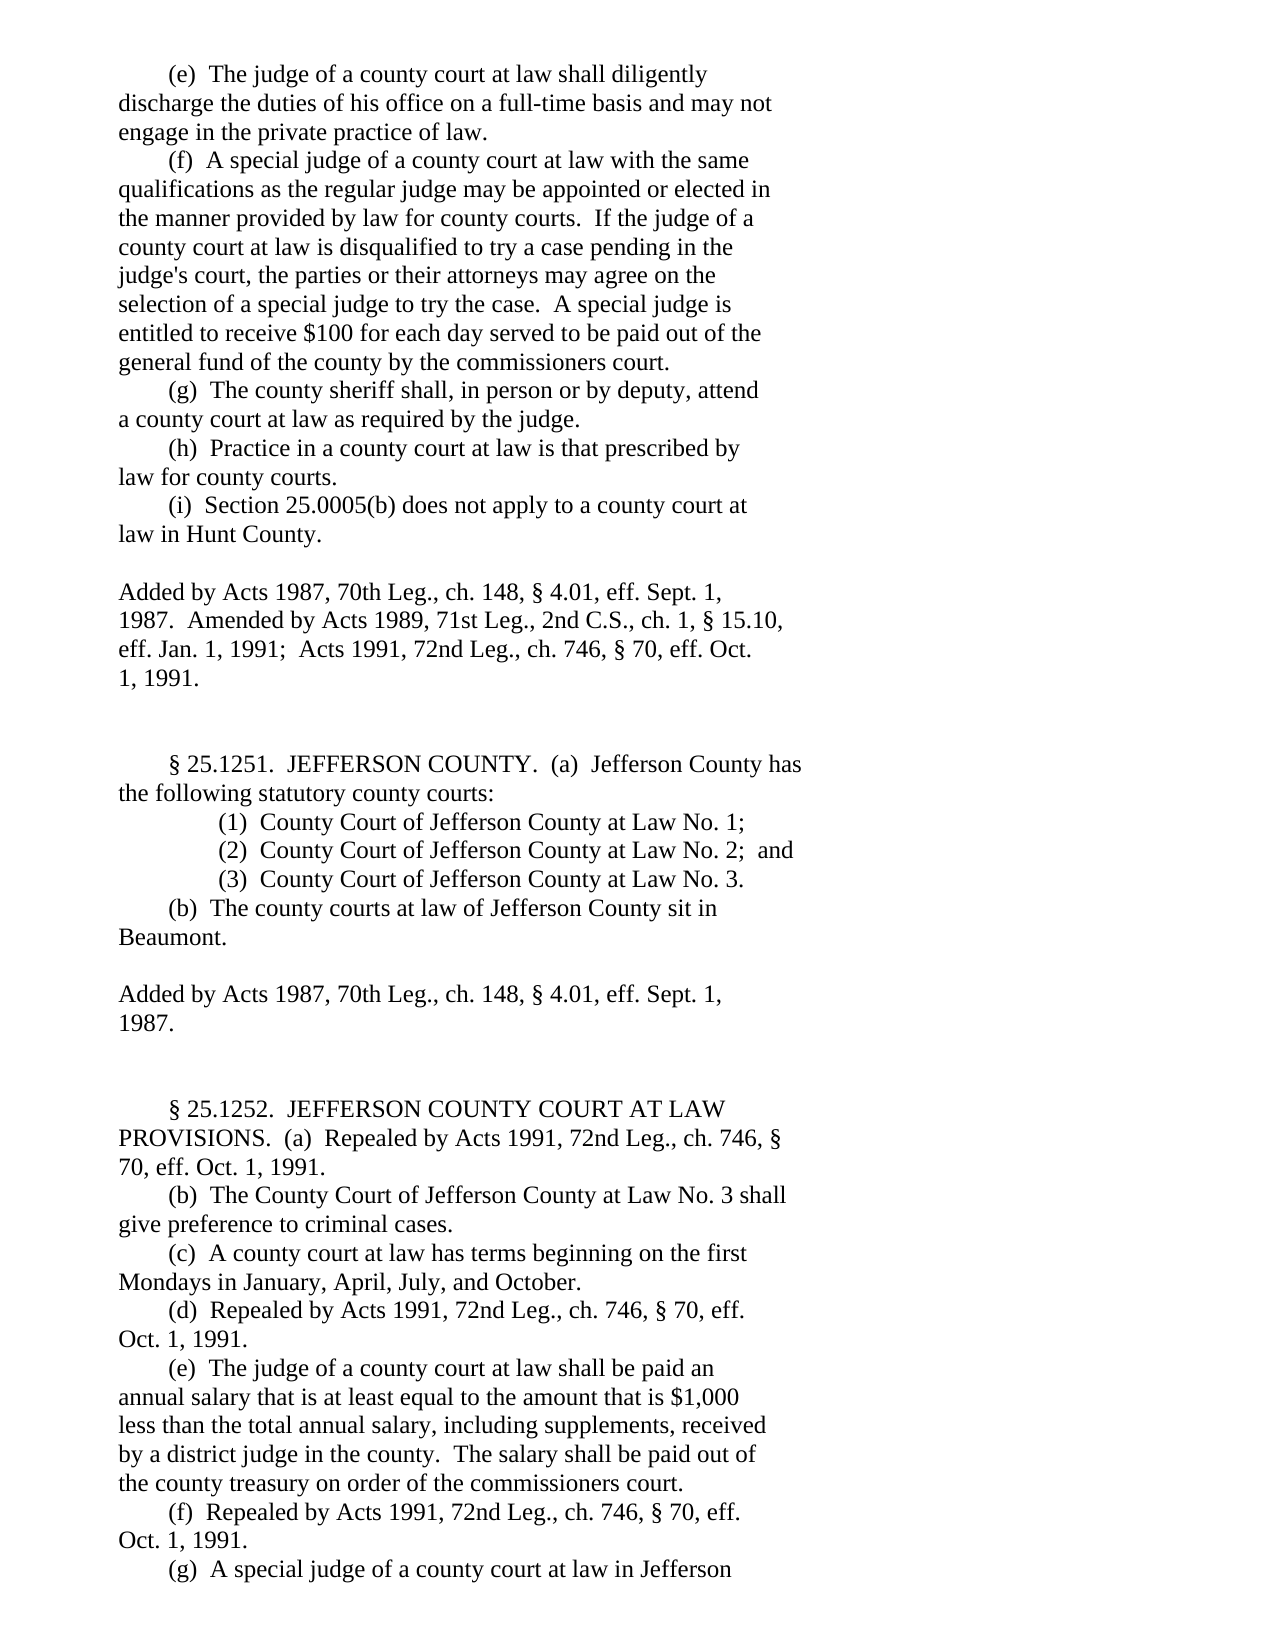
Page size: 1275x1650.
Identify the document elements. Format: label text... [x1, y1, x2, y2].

text give preference to criminal cases. [118, 1209, 1216, 1238]
text (1) County Court of Jefferson County at Law No. 1; [118, 807, 1216, 835]
text judge's court, the parties or their attorneys may agree on the [118, 260, 1216, 289]
text (e) The judge of a county court at law shall diligently [118, 59, 1216, 88]
text discharge the duties of his office on a full-time basis and may not [118, 88, 1216, 117]
text Oct. 1, 1991. [118, 1525, 1216, 1554]
text (2) County Court of Jefferson County at Law No. 2; and [118, 835, 1216, 864]
text 1987. [118, 1008, 1216, 1037]
text (i) Section 25.0005(b) does not apply to a county court at [118, 490, 1216, 519]
text law in Hunt County. [118, 519, 1216, 548]
text (g) The county sheriff shall, in person or by deputy, attend [118, 375, 1216, 404]
text (c) A county court at law has terms beginning on the first [118, 1238, 1216, 1267]
text county court at law is disqualified to try a case pending in the [118, 232, 1216, 260]
text general fund of the county by the commissioners court. [118, 347, 1216, 375]
text the manner provided by law for county courts. If the judge of a [118, 203, 1216, 232]
text (b) The County Court of Jefferson County at Law No. 3 shall [118, 1180, 1216, 1209]
text a county court at law as required by the judge. [118, 404, 1216, 433]
text § 25.1251. JEFFERSON COUNTY. (a) Jefferson County has [118, 749, 1216, 778]
text Oct. 1, 1991. [118, 1324, 1216, 1353]
text by a district judge in the county. The salary shall be paid out of [118, 1439, 1216, 1468]
text PROVISIONS. (a) Repealed by Acts 1991, 72nd Leg., ch. 746, § [118, 1123, 1216, 1152]
text Added by Acts 1987, 70th Leg., ch. 148, § 4.01, eff. Sept. 1, [118, 577, 1216, 605]
text (f) A special judge of a county court at law with the same [118, 145, 1216, 174]
text the following statutory county courts: [118, 778, 1216, 807]
text annual salary that is at least equal to the amount that is $1,000 [118, 1382, 1216, 1410]
text (h) Practice in a county court at law is that prescribed by [118, 433, 1216, 462]
text (g) A special judge of a county court at law in Jefferson [118, 1554, 1216, 1583]
text (f) Repealed by Acts 1991, 72nd Leg., ch. 746, § 70, eff. [118, 1497, 1216, 1525]
text law for county courts. [118, 462, 1216, 490]
text Added by Acts 1987, 70th Leg., ch. 148, § 4.01, eff. Sept. 1, [118, 979, 1216, 1008]
text Beaumont. [118, 922, 1216, 950]
text the county treasury on order of the commissioners court. [118, 1468, 1216, 1497]
text Mondays in January, April, July, and October. [118, 1267, 1216, 1295]
text 1987. Amended by Acts 1989, 71st Leg., 2nd C.S., ch. 1, § 15.10, [118, 605, 1216, 634]
text § 25.1252. JEFFERSON COUNTY COURT AT LAW [118, 1094, 1216, 1123]
text (d) Repealed by Acts 1991, 72nd Leg., ch. 746, § 70, eff. [118, 1295, 1216, 1324]
text less than the total annual salary, including supplements, received [118, 1410, 1216, 1439]
text eff. Jan. 1, 1991; Acts 1991, 72nd Leg., ch. 746, § 70, eff. Oct. [118, 634, 1216, 663]
text qualifications as the regular judge may be appointed or elected in [118, 174, 1216, 203]
text 70, eff. Oct. 1, 1991. [118, 1152, 1216, 1180]
text (b) The county courts at law of Jefferson County sit in [118, 893, 1216, 922]
text entitled to receive $100 for each day served to be paid out of the [118, 318, 1216, 347]
text engage in the private practice of law. [118, 117, 1216, 145]
text 1, 1991. [118, 663, 1216, 692]
text selection of a special judge to try the case. A special judge is [118, 289, 1216, 318]
text (e) The judge of a county court at law shall be paid an [118, 1353, 1216, 1382]
text (3) County Court of Jefferson County at Law No. 3. [118, 864, 1216, 893]
